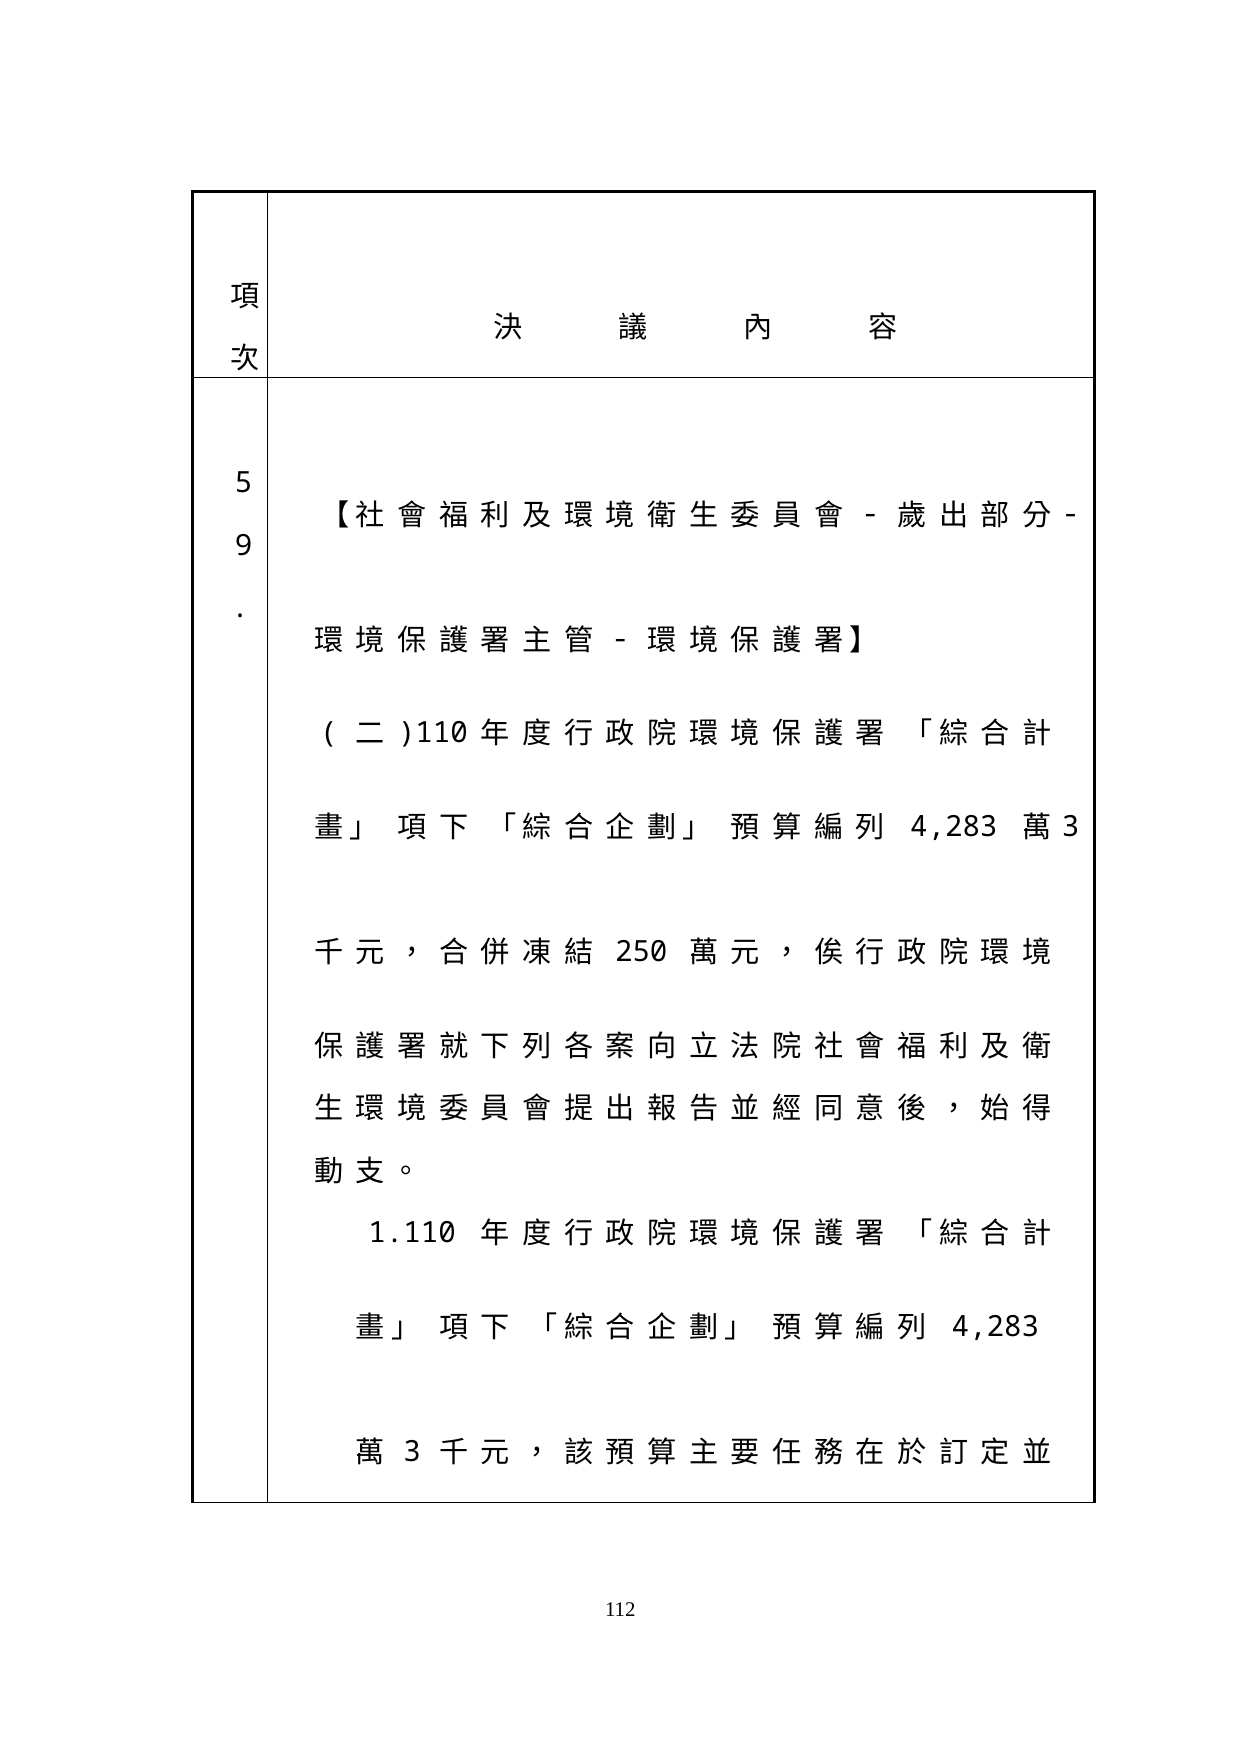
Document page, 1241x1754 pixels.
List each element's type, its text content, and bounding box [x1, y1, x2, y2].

table_cell 59. [194, 378, 267, 1502]
table_cell 【社會福利及環境衛生委員會-歲出部分-環境保護署主管-環境保護署】 (二)110年度行政院環境保護署「綜合計畫」項下「綜合企劃」預算編列4,283萬3千元，合併凍結250萬元，俟行政院環境保護署就下列各案向立法院社會福利及衛生環境委員會提出報告並經同意後，始得動支。 1.110年度行政院環境保護署「綜合計畫」項下「綜合企劃」預算編列4,283萬3千元，該預算主要任務在於訂定並 [268, 378, 1093, 1502]
table_header 項次 [194, 193, 267, 377]
table_header 決 議 內 容 [268, 193, 1093, 377]
